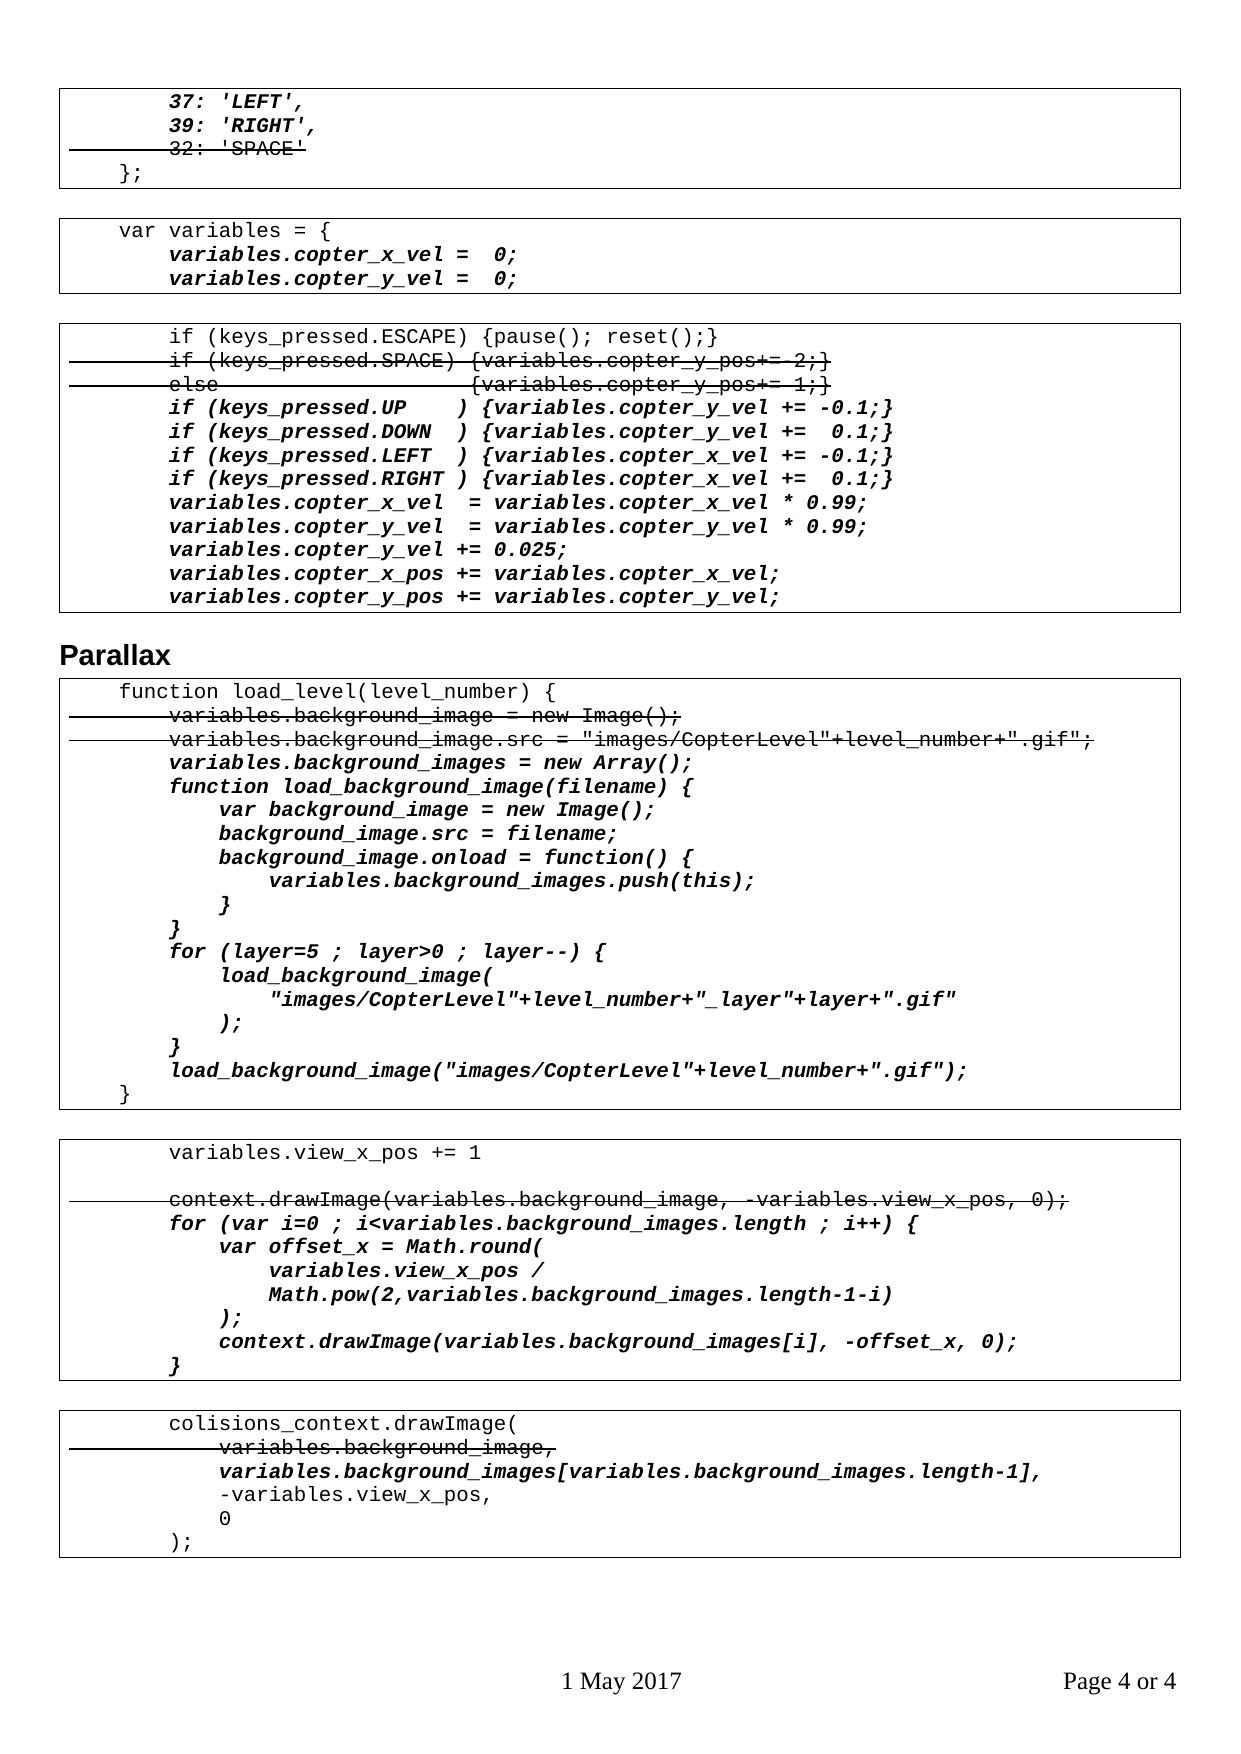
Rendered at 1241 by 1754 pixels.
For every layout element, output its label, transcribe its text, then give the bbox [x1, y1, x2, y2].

text context.drawImage(variables.background_image, -variables.view_x_pos, 0); [60, 1186, 1180, 1210]
subtitle Parallax [59, 638, 1181, 672]
text function load_level(level_number) { [60, 679, 1180, 702]
text for (var i=0 ; i<variables.background_images.length ; i++) { [60, 1210, 1180, 1233]
text variables.background_images.push(this); [60, 867, 1180, 891]
text variables.background_images[variables.background_images.length-1], [60, 1457, 1180, 1481]
text } [60, 1033, 1180, 1056]
text Math.pow(2,variables.background_images.length-1-i) [60, 1281, 1180, 1304]
text variables.copter_y_vel = variables.copter_y_vel * 0.99; [60, 512, 1180, 536]
text variables.copter_y_pos += variables.copter_y_vel; [60, 583, 1180, 612]
text ); [60, 1304, 1180, 1328]
text var variables = { [60, 219, 1180, 241]
text if (keys_pressed.RIGHT ) {variables.copter_x_vel += 0.1;} [60, 465, 1180, 489]
text } [60, 914, 1180, 938]
text if (keys_pressed.DOWN ) {variables.copter_y_vel += 0.1;} [60, 418, 1180, 442]
text for (layer=5 ; layer>0 ; layer--) { [60, 938, 1180, 962]
text variables.background_image = new Image(); [60, 702, 1180, 725]
text 39: 'RIGHT', [60, 111, 1180, 135]
text "images/CopterLevel"+level_number+"_layer"+layer+".gif" [60, 986, 1180, 1009]
text -variables.view_x_pos, [60, 1481, 1180, 1505]
text variables.copter_x_vel = variables.copter_x_vel * 0.99; [60, 489, 1180, 512]
text variables.view_x_pos / [60, 1257, 1180, 1281]
text variables.copter_x_pos += variables.copter_x_vel; [60, 560, 1180, 583]
text } [60, 1080, 1180, 1109]
text ); [60, 1528, 1180, 1557]
text 0 [60, 1505, 1180, 1528]
text variables.view_x_pos += 1 [60, 1140, 1180, 1166]
text variables.background_image, [60, 1434, 1180, 1457]
text variables.background_image.src = "images/CopterLevel"+level_number+".gif"; [60, 725, 1180, 749]
text variables.copter_x_vel = 0; [60, 241, 1180, 265]
text variables.copter_y_vel = 0; [60, 265, 1180, 293]
text function load_background_image(filename) { [60, 773, 1180, 796]
text 32: 'SPACE' [60, 135, 1180, 159]
text load_background_image( [60, 962, 1180, 986]
text } [60, 891, 1180, 914]
text if (keys_pressed.SPACE) {variables.copter_y_pos+=-2;} [60, 347, 1180, 371]
text } [60, 1352, 1180, 1380]
text var background_image = new Image(); [60, 796, 1180, 820]
text load_background_image("images/CopterLevel"+level_number+".gif"); [60, 1056, 1180, 1080]
text background_image.onload = function() { [60, 844, 1180, 867]
text if (keys_pressed.LEFT ) {variables.copter_x_vel += -0.1;} [60, 442, 1180, 465]
text var offset_x = Math.round( [60, 1233, 1180, 1257]
text ); [60, 1009, 1180, 1033]
text else {variables.copter_y_pos+= 1;} [60, 371, 1180, 394]
text variables.copter_y_vel += 0.025; [60, 536, 1180, 560]
text colisions_context.drawImage( [60, 1411, 1180, 1434]
text context.drawImage(variables.background_images[i], -offset_x, 0); [60, 1328, 1180, 1352]
text 37: 'LEFT', [60, 89, 1180, 111]
text if (keys_pressed.ESCAPE) {pause(); reset();} [60, 324, 1180, 347]
text if (keys_pressed.UP ) {variables.copter_y_vel += -0.1;} [60, 394, 1180, 418]
text }; [60, 159, 1180, 188]
text background_image.src = filename; [60, 820, 1180, 844]
text variables.background_images = new Array(); [60, 749, 1180, 773]
